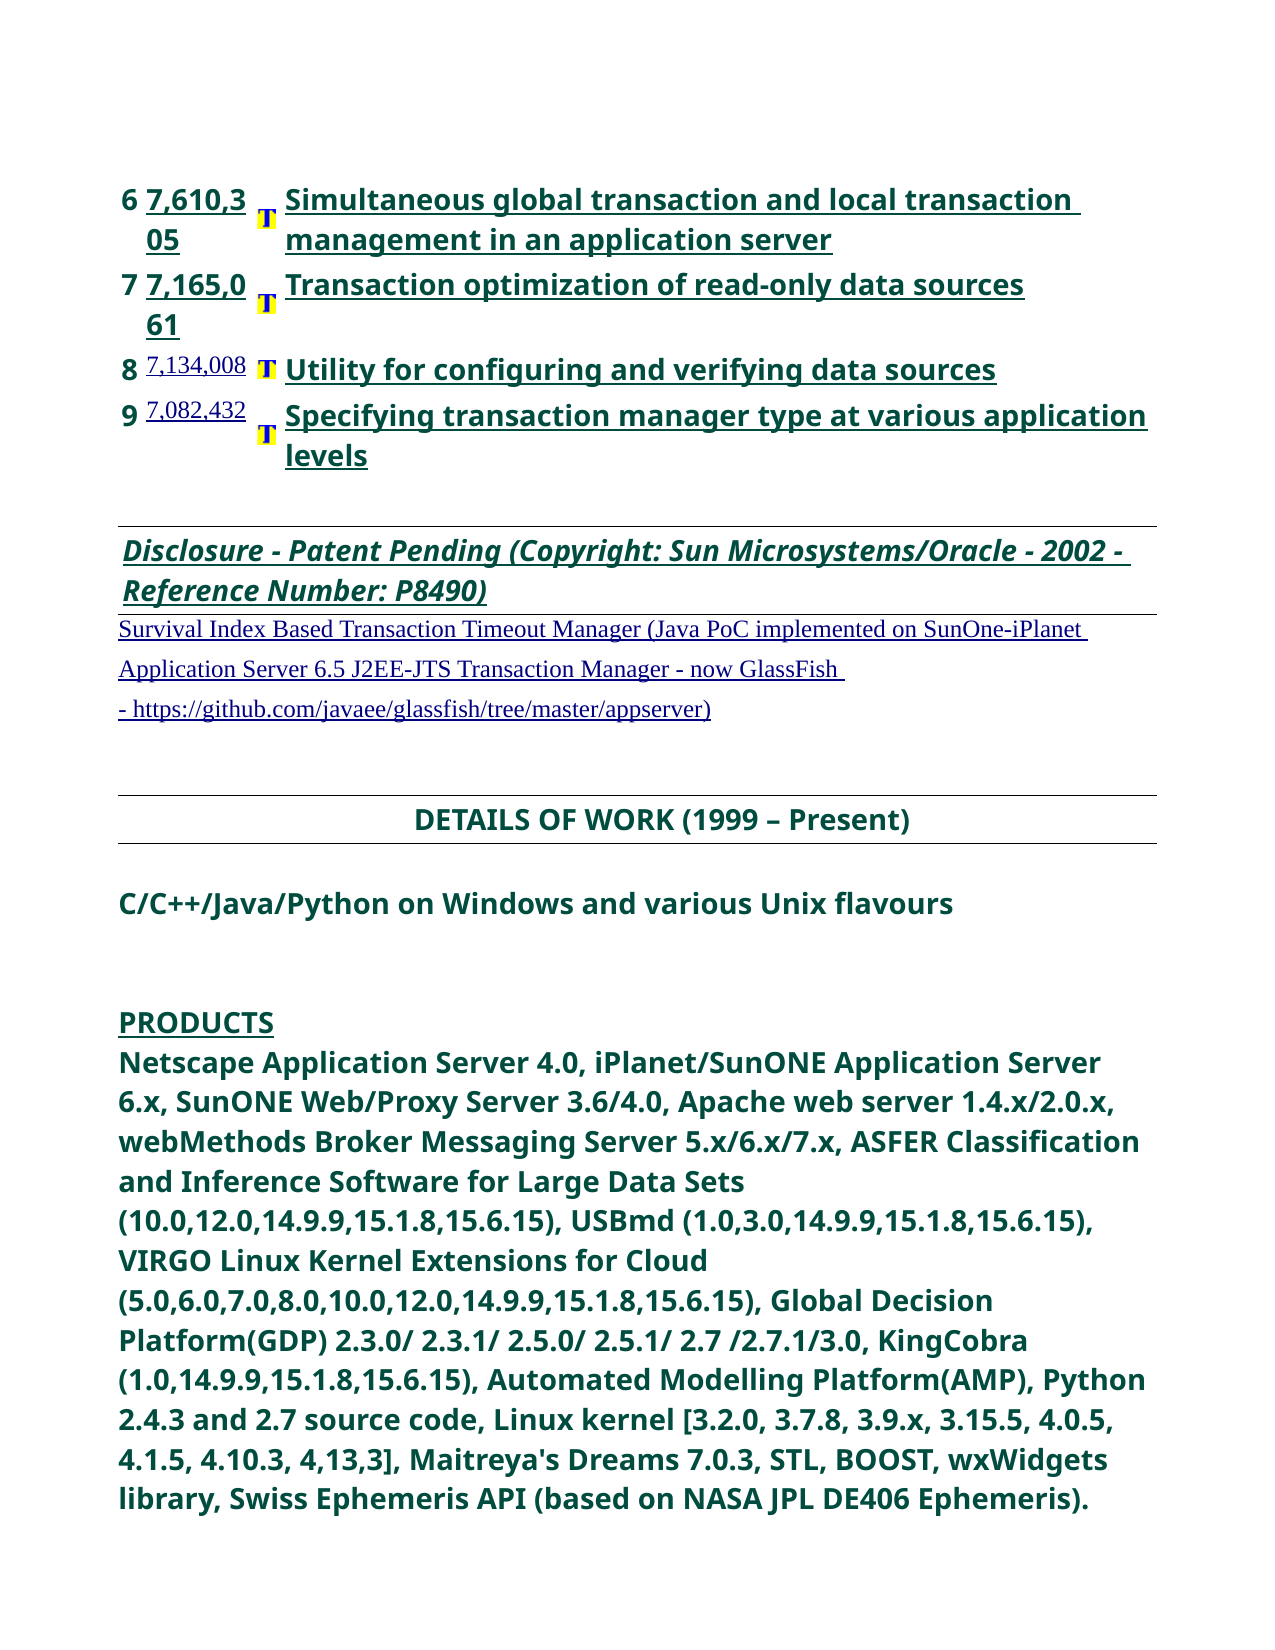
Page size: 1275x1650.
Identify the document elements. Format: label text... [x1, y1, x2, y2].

text Survival Index Based Transaction Timeout Manager (Java PoC implemented on SunOne-iPlanet Application Server 6.5 J2EE-JTS Transaction Manager - now GlassFish - https://github.com/javaee/glassfish/tree/master/appserver) [118, 615, 1157, 723]
table_cell 7,134,008 [143, 347, 254, 392]
table_cell 9 [118, 392, 143, 477]
table_cell 7,610,305 [143, 176, 254, 262]
picture [257, 360, 276, 379]
table_cell 6 [118, 176, 143, 262]
picture [257, 425, 276, 445]
table_cell 7,165,061 [143, 262, 254, 347]
picture [257, 294, 276, 314]
table_cell [254, 347, 282, 392]
text DETAILS OF WORK (1999 – Present) [118, 796, 1157, 843]
table_cell 7 [118, 262, 143, 347]
table_cell Specifying transaction manager type at various application levels [282, 392, 1157, 477]
table_cell [254, 262, 282, 347]
table_cell 7,082,432 [143, 392, 254, 477]
table_cell [254, 176, 282, 262]
table_cell Simultaneous global transaction and local transaction management in an application server [282, 176, 1157, 262]
text PRODUCTS [118, 1002, 1157, 1042]
table_cell [254, 392, 282, 477]
table_cell 8 [118, 347, 143, 392]
text Netscape Application Server 4.0, iPlanet/SunONE Application Server 6.x, SunONE Web/Proxy Server 3.6/4.0, Apache web server 1.4.x/2.0.x, webMethods Broker Messaging Server 5.x/6.x/7.x, ASFER Classification and Inference Software for Large Data Sets (10.0,12.0,14.9.9,15.1.8,15.6.15), USBmd (1.0,3.0,14.9.9,15.1.8,15.6.15), VIRGO Linux Kernel Extensions for Cloud (5.0,6.0,7.0,8.0,10.0,12.0,14.9.9,15.1.8,15.6.15), Global Decision Platform(GDP) 2.3.0/ 2.3.1/ 2.5.0/ 2.5.1/ 2.7 /2.7.1/3.0, KingCobra (1.0,14.9.9,15.1.8,15.6.15), Automated Modelling Platform(AMP), Python 2.4.3 and 2.7 source code, Linux kernel [3.2.0, 3.7.8, 3.9.x, 3.15.5, 4.0.5, 4.1.5, 4.10.3, 4,13,3], Maitreya's Dreams 7.0.3, STL, BOOST, wxWidgets library, Swiss Ephemeris API (based on NASA JPL DE406 Ephemeris). [118, 1042, 1157, 1518]
text Disclosure - Patent Pending (Copyright: Sun Microsystems/Oracle - 2002 - Reference Number: P8490) [118, 527, 1157, 614]
table_cell Transaction optimization of read-only data sources [282, 262, 1157, 347]
picture [257, 209, 276, 229]
text C/C++/Java/Python on Windows and various Unix flavours [118, 883, 1157, 923]
table_cell Utility for configuring and verifying data sources [282, 347, 1157, 392]
